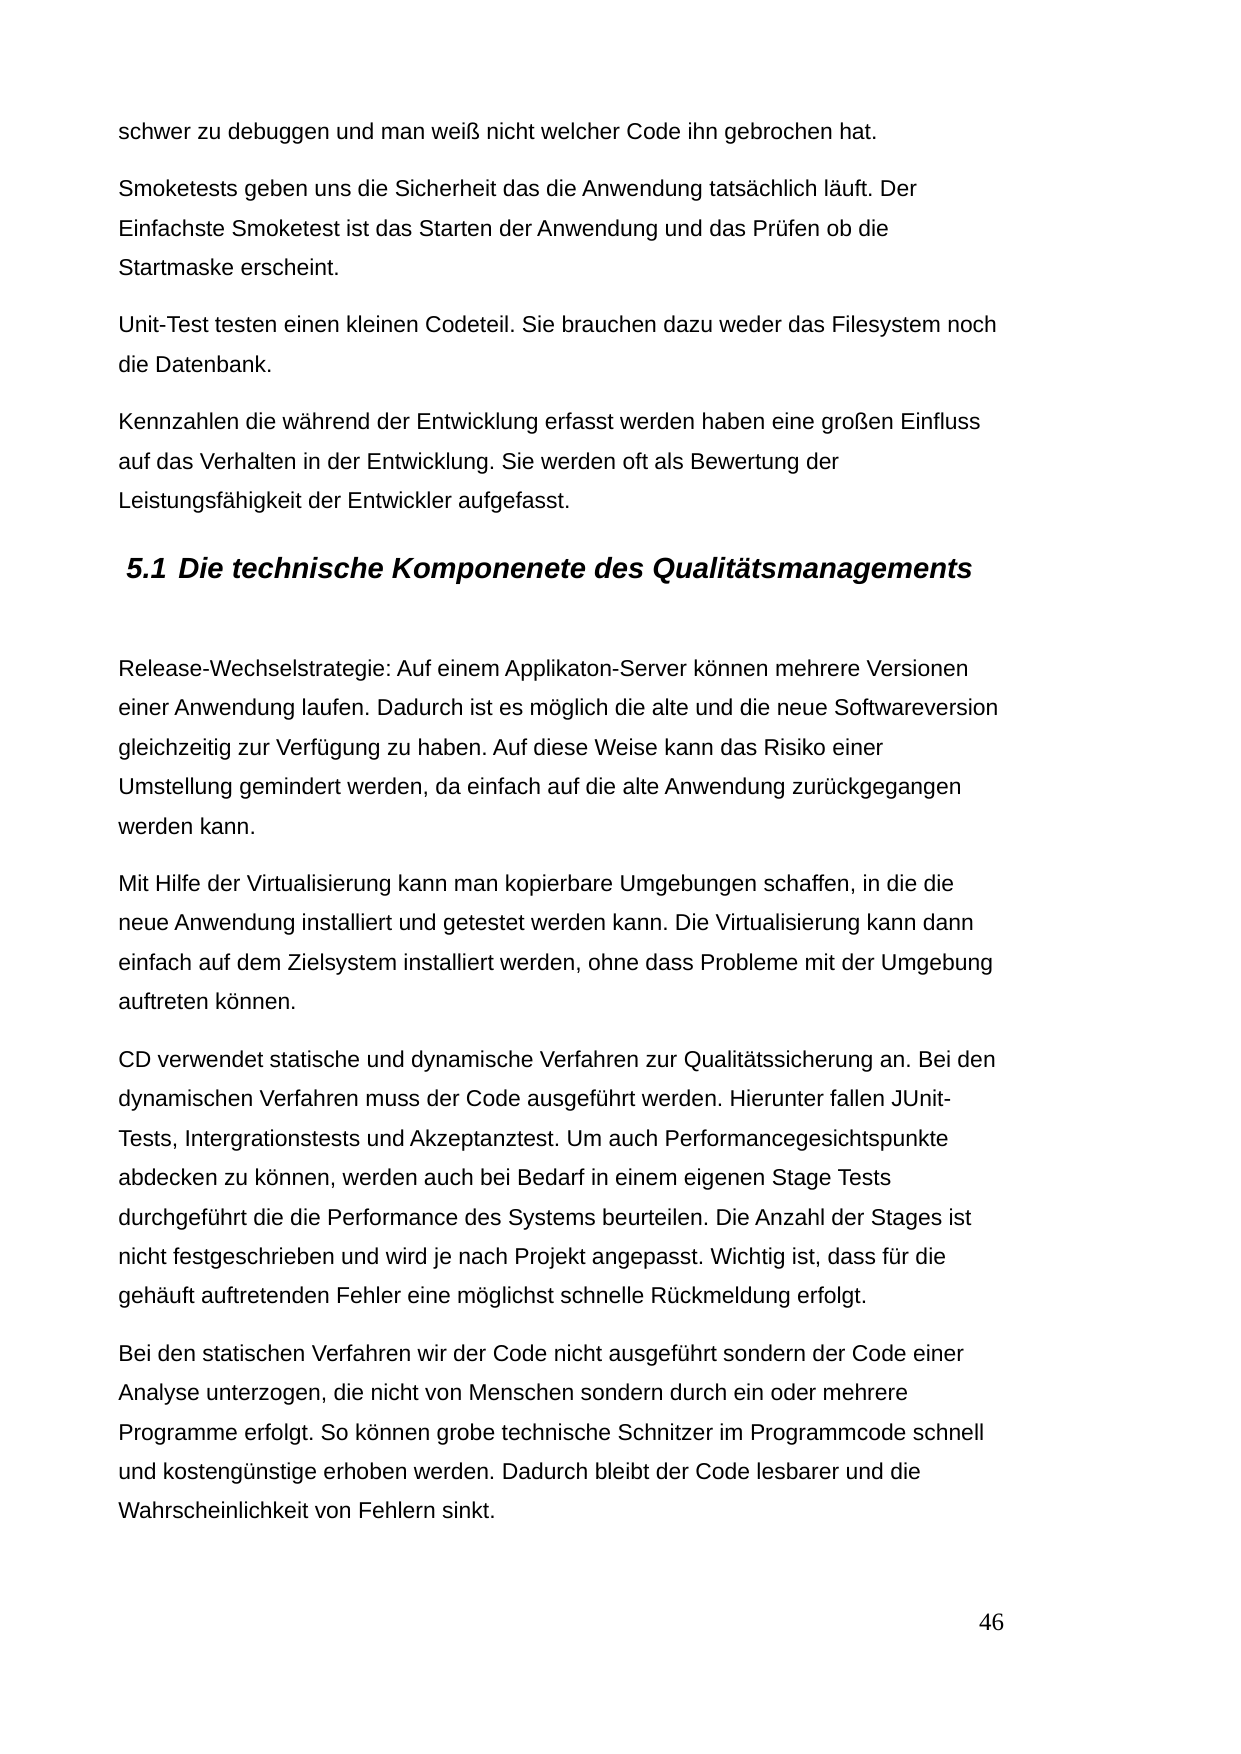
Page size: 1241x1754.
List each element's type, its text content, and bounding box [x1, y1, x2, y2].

text Smoketests geben uns die Sicherheit das die Anwendung tatsächlich läuft. Der Einfachste Smoketest ist das Starten der Anwendung und das Prüfen ob die Startmaske erscheint. [118, 175, 1004, 281]
text Kennzahlen die während der Entwicklung erfasst werden haben eine großen Einfluss auf das Verhalten in der Entwicklung. Sie werden oft als Bewertung der Leistungsfähigkeit der Entwickler aufgefasst. [118, 408, 1004, 513]
text Release-Wechselstrategie: Auf einem Applikaton-Server können mehrere Versionen einer Anwendung laufen. Dadurch ist es möglich die alte und die neue Softwareversion gleichzeitig zur Verfügung zu haben. Auf diese Weise kann das Risiko einer Umstellung gemindert werden, da einfach auf die alte Anwendung zurückgegangen werden kann. [118, 655, 1004, 839]
subtitle Die technische Komponenete des Qualitätsmanagements [118, 552, 1004, 585]
text Bei den statischen Verfahren wir der Code nicht ausgeführt sondern der Code einer Analyse unterzogen, die nicht von Menschen sondern durch ein oder mehrere Programme erfolgt. So können grobe technische Schnitzer im Programmcode schnell und kostengünstige erhoben werden. Dadurch bleibt der Code lesbarer und die Wahrscheinlichkeit von Fehlern sinkt. [118, 1339, 1004, 1524]
text Unit-Test testen einen kleinen Codeteil. Sie brauchen dazu weder das Filesystem noch die Datenbank. [118, 311, 1004, 377]
text Mit Hilfe der Virtualisierung kann man kopierbare Umgebungen schaffen, in die die neue Anwendung installiert und getestet werden kann. Die Virtualisierung kann dann einfach auf dem Zielsystem installiert werden, ohne dass Probleme mit der Umgebung auftreten können. [118, 870, 1004, 1015]
text CD verwendet statische und dynamische Verfahren zur Qualitätssicherung an. Bei den dynamischen Verfahren muss der Code ausgeführt werden. Hierunter fallen JUnit-Tests, Intergrationstests und Akzeptanztest. Um auch Performancegesichtspunkte abdecken zu können, werden auch bei Bedarf in einem eigenen Stage Tests durchgeführt die die Performance des Systems beurteilen. Die Anzahl der Stages ist nicht festgeschrieben und wird je nach Projekt angepasst. Wichtig ist, dass für die gehäuft auftretenden Fehler eine möglichst schnelle Rückmeldung erfolgt. [118, 1046, 1004, 1309]
text schwer zu debuggen und man weiß nicht welcher Code ihn gebrochen hat. [118, 118, 1004, 144]
